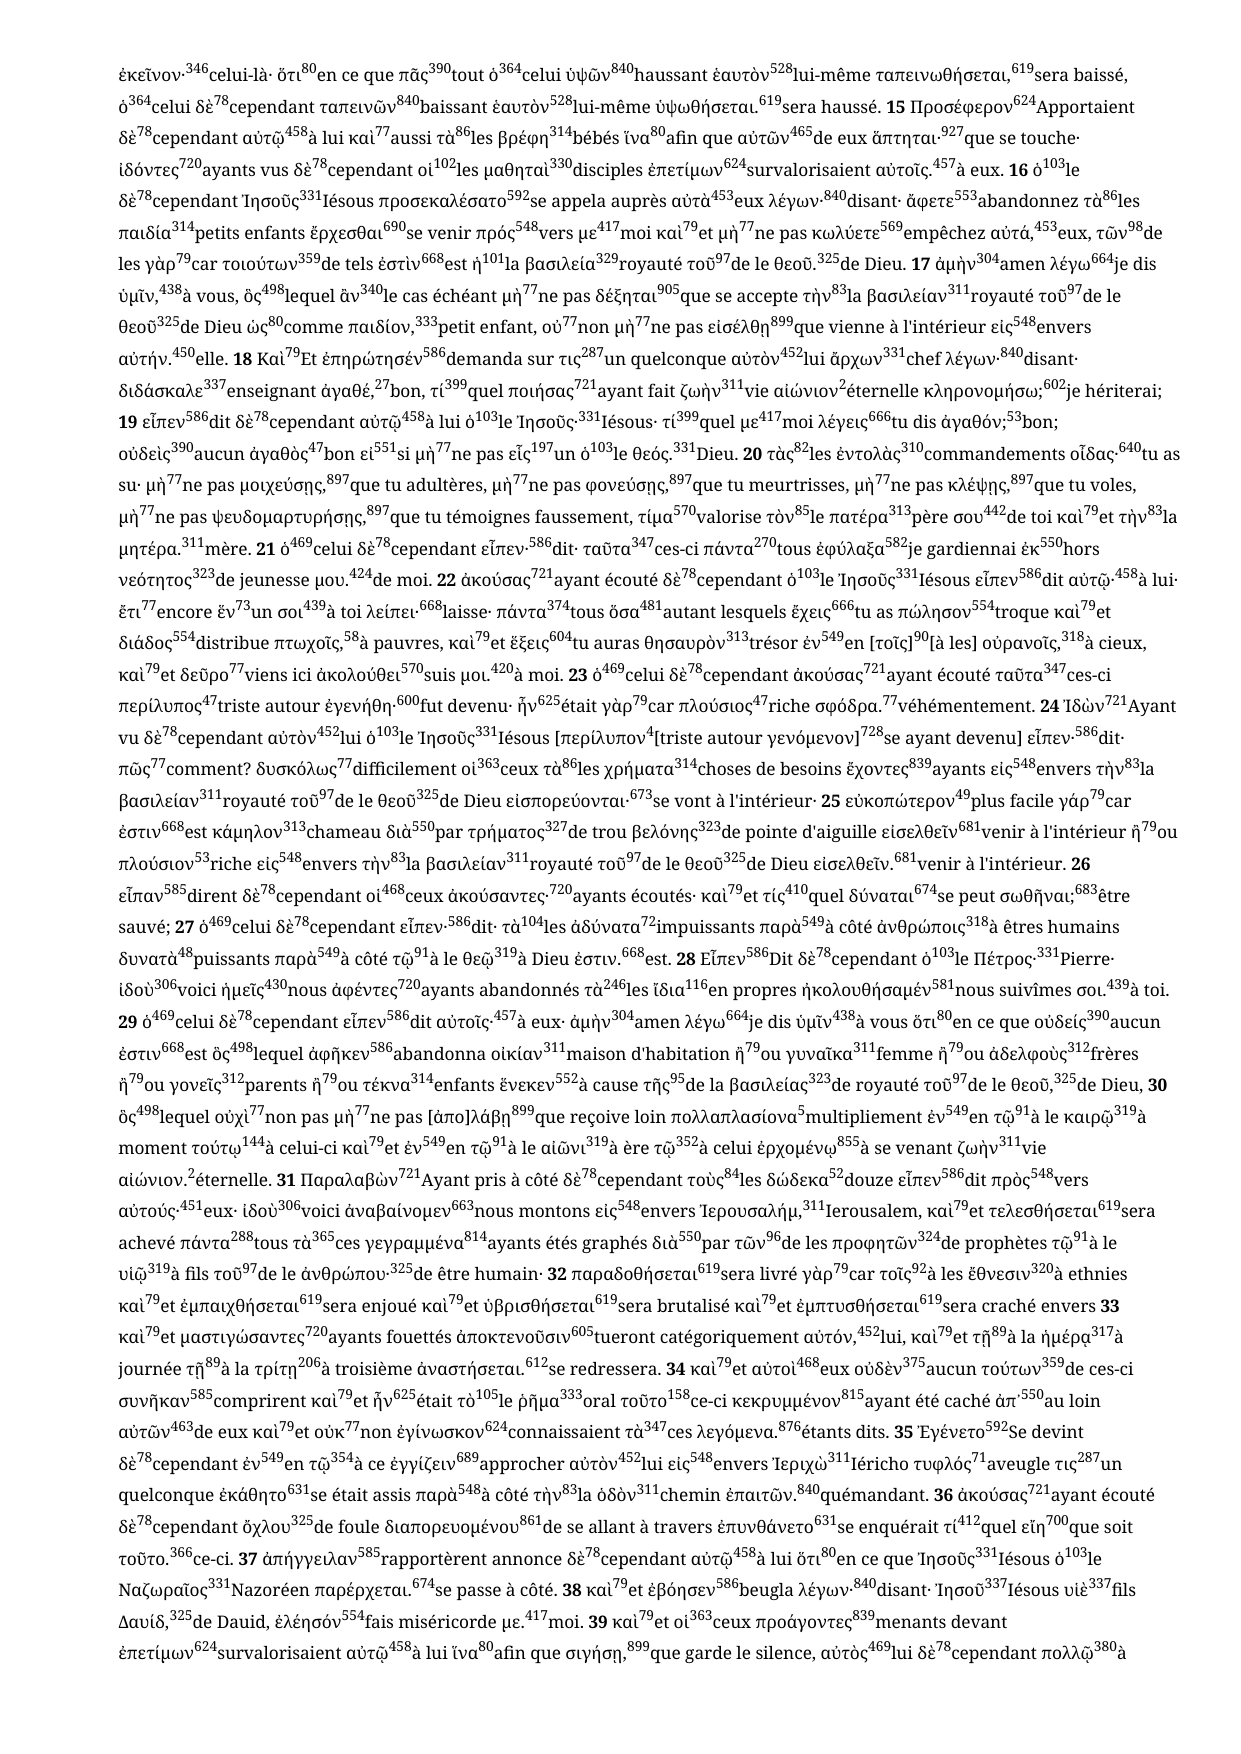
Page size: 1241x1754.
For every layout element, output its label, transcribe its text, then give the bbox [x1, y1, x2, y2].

text 1 Ἔλεγεν625Disait δὲ78cependant παραβολὴν311parabole αὐτοῖς457à eux πρὸς548vers τὸ348ce δεῖν689attacher de lien πάντοτε77en tout moment προσεύχεσθαι690se prier αὐτοὺς451eux καὶ79et μὴ77ne pas ἐγκακεῖν,689négliger au-dedans, 2 λέγων·840disant· κριτής331juge τις287un quelconque ἦν625était ἔν549en τινι273à une quelconque πόλει317à cité τὸν85le θεὸν313Dieu μὴ77ne pas φοβούμενος867se effrayant καὶ79et ἄνθρωπον313être humain μὴ77ne pas ἐντρεπόμενος.891étant tourné intérieurement. 3 χήρα329veuve δὲ78cependant ἦν625était ἐν549en τῇ89à la πόλει317à cité ἐκείνῃ142à celle-là καὶ79et ἤρχετο631se venait πρὸς548vers αὐτὸν452lui λέγουσα·838disante· ἐκδίκησόν554venge με417moi ἀπὸ550au loin τοῦ97de le ἀντιδίκου325de adversaire μου.424de moi. 4 καὶ79et οὐκ77non ἤθελεν625voulait ἐπὶ548sur χρόνον.313temps. μετὰ548après ταῦτα347ces-ci δὲ78cependant εἶπεν586dit ἐν549en ἑαυτῷ·533à lui-même· εἰ80si καὶ77aussi τὸν85le θεὸν313Dieu οὐ77non φοβοῦμαι670je m'effraie οὐδὲ79non cependant ἄνθρωπον313être humain ἐντρέπομαι,676je suis tourné intérieurement, 5 διά548par le fait de γε340du moins τὸ348ce παρέχειν689fournir μοι420à moi κόπον313frappement τὴν83la χήραν311veuve ταύτην136celle-ci ἐκδικήσω602je vengerai αὐτήν,450elle, ἵνα80afin que μὴ77ne pas εἰς548envers τέλος315achèvement ἐρχομένη865se venante ὑπωπιάζῃ921que frappe sous l'oeil με.417moi. 6 Εἶπεν586Dit δὲ78cependant ὁ103le κύριος·331Maître· ἀκούσατε553écoutez τί399quel ὁ103le κριτὴς331juge τῆς95de la ἀδικίας323de injustice λέγει·668dit· 7 ὁ103le δὲ78cependant θεὸς331Dieu οὐ77non μὴ77ne pas ποιήσῃ899que fasse τὴν83la ἐκδίκησιν311vengeance τῶν96de les ἐκλεκτῶν64de élus αὐτοῦ464de lui τῶν357de ceux βοώντων833de beuglants αὐτῷ458à lui ἡμέρας323de journée καὶ79et νυκτός,323de nuit, καὶ79et μακροθυμεῖ668éloigne fureur ἐπ᾽549sur αὐτοῖς;457à eux; 8 λέγω664je dis ὑμῖν438à vous ὅτι80en ce que ποιήσει606fera τὴν83la ἐκδίκησιν311vengeance αὐτῶν463de eux ἐν549en τάχει.321à vitesse. πλὴν79toutefois ὁ103le υἱὸς331fils τοῦ97de le ἀνθρώπου325de être humain ἐλθὼν721ayant venu ἆρα80alors est-ce que εὑρήσει606trouvera τὴν83la πίστιν311croyance ἐπὶ550sur τῆς95de la γῆς;323de terre; 9 Εἶπεν586Dit δὲ78cependant καὶ77aussi πρός548vers τινας372des quelconques τοὺς345ceux πεποιθότας769ayants persuadés ἐφ᾽549sur ἑαυτοῖς532à eux-mêmes ὅτι80en ce que εἰσὶν667sont δίκαιοι46justes καὶ79et ἐξουθενοῦντας821excluants comme rien τοὺς84les λοιποὺς372restants τὴν83la παραβολὴν311parabole ταύτην·136celle-ci· 10 Ἄνθρωποι330Êtres humains δύο196deux ἀνέβησαν585montèrent εἰς548envers τὸ87le ἱερὸν315sanctuaire προσεύξασθαι,682se prier, ὁ103le εἷς71un Φαρισαῖος331Pharisien καὶ79et ὁ103le ἕτερος71autre-différent τελώνης.331collecteur de taxes. 11 ὁ103le Φαρισαῖος331Pharisien σταθεὶς760ayant été dressé ταῦτα347ces-ci πρὸς548vers ἑαυτὸν528lui-même προσηύχετο·631se priait· ὁ109le θεός,337Dieu, εὐχαριστῶ664je rends grâce σοι439à toi ὅτι80en ce que οὐκ77non εἰμὶ664je suis ὥσπερ80comme certes οἱ102les λοιποὶ389restants τῶν96de les ἀνθρώπων,324de êtres humains, ἅρπαγες,70ravisseurs, ἄδικοι,70injustes, μοιχοί,330adultères, ἢ79ou καὶ77aussi ὡς80comme οὗτος156celui-ci ὁ103le τελώνης·331collecteur de taxes· 12 νηστεύω664je jeûne δὶς77doublement τοῦ99de le σαββάτου,327de sabbat, ἀποδεκατεύω664je dîme loin πάντα374tous ὅσα481autant lesquels κτῶμαι.670je m'acquiers. 13 ὁ103le δὲ78cependant τελώνης331collecteur de taxes μακρόθεν77à distance ἑστὼς783ayant dressé οὐκ77non ἤθελεν625voulait οὐδὲ77non cependant τοὺς244les ὀφθαλμοὺς312yeux ἐπᾶραι681surélever εἰς548envers τὸν85le οὐρανόν,313ciel, ἀλλ᾽79mais ἔτυπτεν625tapait τὸ87le στῆθος315poitrine αὐτοῦ464de lui λέγων·840disant· ὁ109le θεός,337Dieu, ἱλάσθητί563sois été propice μοι420à moi τῷ91à le ἁμαρτωλῷ.59à fauteur. 14 λέγω664je dis ὑμῖν,438à vous, κατέβη586descendit οὗτος364celui-ci δεδικαιωμένος813ayant été justifié εἰς548envers τὸν85le οἶκον313maison αὐτοῦ464de lui παρ᾽548à côté ἐκεῖνον·346celui-là· ὅτι80en ce que πᾶς390tout ὁ364celui ὑψῶν840haussant ἑαυτὸν528lui-même ταπεινωθήσεται,619sera baissé, ὁ364celui δὲ78cependant ταπεινῶν840baissant ἑαυτὸν528lui-même ὑψωθήσεται.619sera haussé. 15 Προσέφερον624Apportaient δὲ78cependant αὐτῷ458à lui καὶ77aussi τὰ86les βρέφη314bébés ἵνα80afin que αὐτῶν465de eux ἅπτηται·927que se touche· ἰδόντες720ayants vus δὲ78cependant οἱ102les μαθηταὶ330disciples ἐπετίμων624survalorisaient αὐτοῖς.457à eux. 16 ὁ103le δὲ78cependant Ἰησοῦς331Iésous προσεκαλέσατο592se appela auprès αὐτὰ453eux λέγων·840disant· ἄφετε553abandonnez τὰ86les παιδία314petits enfants ἔρχεσθαι690se venir πρός548vers με417moi καὶ79et μὴ77ne pas κωλύετε569empêchez αὐτά,453eux, τῶν98de les γὰρ79car τοιούτων359de tels ἐστὶν668est ἡ101la βασιλεία329royauté τοῦ97de le θεοῦ.325de Dieu. 17 ἀμὴν304amen λέγω664je dis ὑμῖν,438à vous, ὃς498lequel ἂν340le cas échéant μὴ77ne pas δέξηται905que se accepte τὴν83la βασιλείαν311royauté τοῦ97de le θεοῦ325de Dieu ὡς80comme παιδίον,333petit enfant, οὐ77non μὴ77ne pas εἰσέλθῃ899que vienne à l'intérieur εἰς548envers αὐτήν.450elle. 18 Καὶ79Et ἐπηρώτησέν586demanda sur τις287un quelconque αὐτὸν452lui ἄρχων331chef λέγων·840disant· διδάσκαλε337enseignant ἀγαθέ,27bon, τί399quel ποιήσας721ayant fait ζωὴν311vie αἰώνιον2éternelle κληρονομήσω;602je hériterai; 19 εἶπεν586dit δὲ78cependant αὐτῷ458à lui ὁ103le Ἰησοῦς·331Iésous· τί399quel με417moi λέγεις666tu dis ἀγαθόν;53bon; οὐδεὶς390aucun ἀγαθὸς47bon εἰ551si μὴ77ne pas εἷς197un ὁ103le θεός.331Dieu. 20 τὰς82les ἐντολὰς310commandements οἶδας·640tu as su· μὴ77ne pas μοιχεύσῃς,897que tu adultères, μὴ77ne pas φονεύσῃς,897que tu meurtrisses, μὴ77ne pas κλέψῃς,897que tu voles, μὴ77ne pas ψευδομαρτυρήσῃς,897que tu témoignes faussement, τίμα570valorise τὸν85le πατέρα313père σου442de toi καὶ79et τὴν83la μητέρα.311mère. 21 ὁ469celui δὲ78cependant εἶπεν·586dit· ταῦτα347ces-ci πάντα270tous ἐφύλαξα582je gardiennai ἐκ550hors νεότητος323de jeunesse μου.424de moi. 22 ἀκούσας721ayant écouté δὲ78cependant ὁ103le Ἰησοῦς331Iésous εἶπεν586dit αὐτῷ·458à lui· ἔτι77encore ἕν73un σοι439à toi λείπει·668laisse· πάντα374tous ὅσα481autant lesquels ἔχεις666tu as πώλησον554troque καὶ79et διάδος554distribue πτωχοῖς,58à pauvres, καὶ79et ἕξεις604tu auras θησαυρὸν313trésor ἐν549en [τοῖς]90[à les] οὐρανοῖς,318à cieux, καὶ79et δεῦρο77viens ici ἀκολούθει570suis μοι.420à moi. 23 ὁ469celui δὲ78cependant ἀκούσας721ayant écouté ταῦτα347ces-ci περίλυπος47triste autour ἐγενήθη·600fut devenu· ἦν625était γὰρ79car πλούσιος47riche σφόδρα.77véhémentement. 24 Ἰδὼν721Ayant vu δὲ78cependant αὐτὸν452lui ὁ103le Ἰησοῦς331Iésous [περίλυπον4[triste autour γενόμενον]728se ayant devenu] εἶπεν·586dit· πῶς77comment? δυσκόλως77difficilement οἱ363ceux τὰ86les χρήματα314choses de besoins ἔχοντες839ayants εἰς548envers τὴν83la βασιλείαν311royauté τοῦ97de le θεοῦ325de Dieu εἰσπορεύονται·673se vont à l'intérieur· 25 εὐκοπώτερον49plus facile γάρ79car ἐστιν668est κάμηλον313chameau διὰ550par τρήματος327de trou βελόνης323de pointe d'aiguille εἰσελθεῖν681venir à l'intérieur ἢ79ou πλούσιον53riche εἰς548envers τὴν83la βασιλείαν311royauté τοῦ97de le θεοῦ325de Dieu εἰσελθεῖν.681venir à l'intérieur. 26 εἶπαν585dirent δὲ78cependant οἱ468ceux ἀκούσαντες·720ayants écoutés· καὶ79et τίς410quel δύναται674se peut σωθῆναι;683être sauvé; 27 ὁ469celui δὲ78cependant εἶπεν·586dit· τὰ104les ἀδύνατα72impuissants παρὰ549à côté ἀνθρώποις318à êtres humains δυνατὰ48puissants παρὰ549à côté τῷ91à le θεῷ319à Dieu ἐστιν.668est. 28 Εἶπεν586Dit δὲ78cependant ὁ103le Πέτρος·331Pierre· ἰδοὺ306voici ἡμεῖς430nous ἀφέντες720ayants abandonnés τὰ246les ἴδια116en propres ἠκολουθήσαμέν581nous suivîmes σοι.439à toi. 29 ὁ469celui δὲ78cependant εἶπεν586dit αὐτοῖς·457à eux· ἀμὴν304amen λέγω664je dis ὑμῖν438à vous ὅτι80en ce que οὐδείς390aucun ἐστιν668est ὃς498lequel ἀφῆκεν586abandonna οἰκίαν311maison d'habitation ἢ79ou γυναῖκα311femme ἢ79ou ἀδελφοὺς312frères ἢ79ou γονεῖς312parents ἢ79ou τέκνα314enfants ἕνεκεν552à cause τῆς95de la βασιλείας323de royauté τοῦ97de le θεοῦ,325de Dieu, 30 ὃς498lequel οὐχὶ77non pas μὴ77ne pas [ἀπο]λάβῃ899que reçoive loin πολλαπλασίονα5multipliement ἐν549en τῷ91à le καιρῷ319à moment τούτῳ144à celui-ci καὶ79et ἐν549en τῷ91à le αἰῶνι319à ère τῷ352à celui ἐρχομένῳ855à se venant ζωὴν311vie αἰώνιον.2éternelle. 31 Παραλαβὼν721Ayant pris à côté δὲ78cependant τοὺς84les δώδεκα52douze εἶπεν586dit πρὸς548vers αὐτούς·451eux· ἰδοὺ306voici ἀναβαίνομεν663nous montons εἰς548envers Ἰερουσαλήμ,311Ierousalem, καὶ79et τελεσθήσεται619sera achevé πάντα288tous τὰ365ces γεγραμμένα814ayants étés graphés διὰ550par τῶν96de les προφητῶν324de prophètes τῷ91à le υἱῷ319à fils τοῦ97de le ἀνθρώπου·325de être humain· 32 παραδοθήσεται619sera livré γὰρ79car τοῖς92à les ἔθνεσιν320à ethnies καὶ79et ἐμπαιχθήσεται619sera enjoué καὶ79et ὑβρισθήσεται619sera brutalisé καὶ79et ἐμπτυσθήσεται619sera craché envers 33 καὶ79et μαστιγώσαντες720ayants fouettés ἀποκτενοῦσιν605tueront catégoriquement αὐτόν,452lui, καὶ79et τῇ89à la ἡμέρᾳ317à journée τῇ89à la τρίτῃ206à troisième ἀναστήσεται.612se redressera. 34 καὶ79et αὐτοὶ468eux οὐδὲν375aucun τούτων359de ces-ci συνῆκαν585comprirent καὶ79et ἦν625était τὸ105le ῥῆμα333oral τοῦτο158ce-ci κεκρυμμένον815ayant été caché ἀπ᾽550au loin αὐτῶν463de eux καὶ79et οὐκ77non ἐγίνωσκον624connaissaient τὰ347ces λεγόμενα.876étants dits. 35 Ἐγένετο592Se devint δὲ78cependant ἐν549en τῷ354à ce ἐγγίζειν689approcher αὐτὸν452lui εἰς548envers Ἰεριχὼ311Iéricho τυφλός71aveugle τις287un quelconque ἐκάθητο631se était assis παρὰ548à côté τὴν83la ὁδὸν311chemin ἐπαιτῶν.840quémandant. 36 ἀκούσας721ayant écouté δὲ78cependant ὄχλου325de foule διαπορευομένου861de se allant à travers ἐπυνθάνετο631se enquérait τί412quel εἴη700que soit τοῦτο.366ce-ci. 37 ἀπήγγειλαν585rapportèrent annonce δὲ78cependant αὐτῷ458à lui ὅτι80en ce que Ἰησοῦς331Iésous ὁ103le Ναζωραῖος331Nazoréen παρέρχεται.674se passe à côté. 38 καὶ79et ἐβόησεν586beugla λέγων·840disant· Ἰησοῦ337Iésous υἱὲ337fils Δαυίδ,325de Dauid, ἐλέησόν554fais miséricorde με.417moi. 39 καὶ79et οἱ363ceux προάγοντες839menants devant ἐπετίμων624survalorisaient αὐτῷ458à lui ἵνα80afin que σιγήσῃ,899que garde le silence, αὐτὸς469lui δὲ78cependant πολλῷ380à nombreux μᾶλλον77davantage ἔκραζεν·625croassait· υἱὲ337fils Δαυίδ,325de Dauid, ἐλέησόν554fais miséricorde με.417moi. 40 σταθεὶς760ayant été dressé δὲ78cependant ὁ103le Ἰησοῦς331Iésous ἐκέλευσεν586ordonna αὐτὸν452lui ἀχθῆναι683être conduit πρὸς548vers αὐτόν.452lui. ἐγγίσαντος716de ayant approché δὲ78cependant αὐτοῦ464de lui ἐπηρώτησεν586demanda sur αὐτόν·452lui· 41 τί399quel σοι439à toi θέλεις666tu veux ποιήσω;895que je fasse; ὁ469celui δὲ78cependant εἶπεν·586dit· κύριε,337Maître, ἵνα80afin que ἀναβλέψω.895que je regarde de bas en haut. 42 καὶ79et ὁ103le Ἰησοῦς331Iésous εἶπεν586dit αὐτῷ·458à lui· ἀνάβλεψον·554regarde de bas en haut· ἡ101la πίστις329croyance σου442de toi σέσωκέν642a sauvé σε.437toi. 43 καὶ79et παραχρῆμα77instantanément ἀνέβλεψεν586regarda de bas en haut καὶ79et ἠκολούθει625suivait αὐτῷ458à lui δοξάζων840glorifiant τὸν85le θεόν.313Dieu. καὶ79et πᾶς287tout ὁ103le λαὸς331peuple ἰδὼν721ayant vu ἔδωκεν586donna αἶνον313louange τῷ91à le θεῷ.319à Dieu. [118, 59, 1181, 1665]
